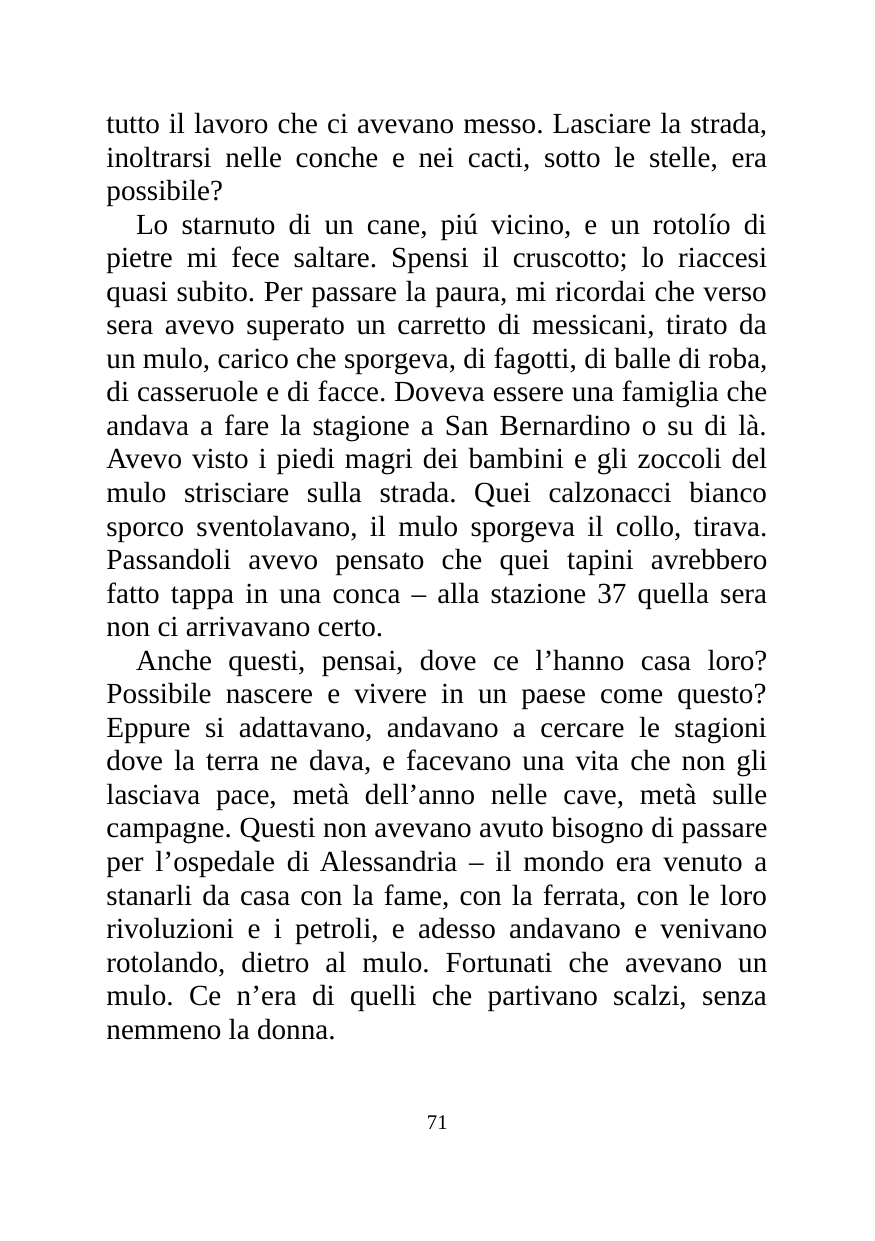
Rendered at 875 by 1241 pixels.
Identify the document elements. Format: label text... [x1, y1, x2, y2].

text Anche questi, pensai, dove ce l’hanno casa loro? Possibile nascere e vivere in un paese come questo? Eppure si adattavano, andavano a cercare le stagioni dove la terra ne dava, e facevano una vita che non gli lasciava pace, metà dell’anno nelle cave, metà sulle campagne. Questi non avevano avuto bisogno di passare per l’ospedale di Alessandria – il mondo era venuto a stanarli da casa con la fame, con la ferrata, con le loro rivoluzioni e i petroli, e adesso andavano e venivano rotolando, dietro al mulo. Fortunati che avevano un mulo. Ce n’era di quelli che partivano scalzi, senza nemmeno la donna. [106, 643, 768, 1045]
text Lo starnuto di un cane, piú vicino, e un rotolío di pietre mi fece saltare. Spensi il cruscotto; lo riaccesi quasi subito. Per passare la paura, mi ricordai che verso sera avevo superato un carretto di messicani, tirato da un mulo, carico che sporgeva, di fagotti, di balle di roba, di casseruole e di facce. Doveva essere una famiglia che andava a fare la stagione a San Bernardino o su di là. Avevo visto i piedi magri dei bambini e gli zoccoli del mulo strisciare sulla strada. Quei calzonacci bianco sporco sventolavano, il mulo sporgeva il collo, tirava. Passandoli avevo pensato che quei tapini avrebbero fatto tappa in una conca – alla stazione 37 quella sera non ci arrivavano certo. [106, 207, 768, 643]
text tutto il lavoro che ci avevano messo. Lasciare la strada, inoltrarsi nelle conche e nei cacti, sotto le stelle, era possibile? [106, 106, 768, 207]
